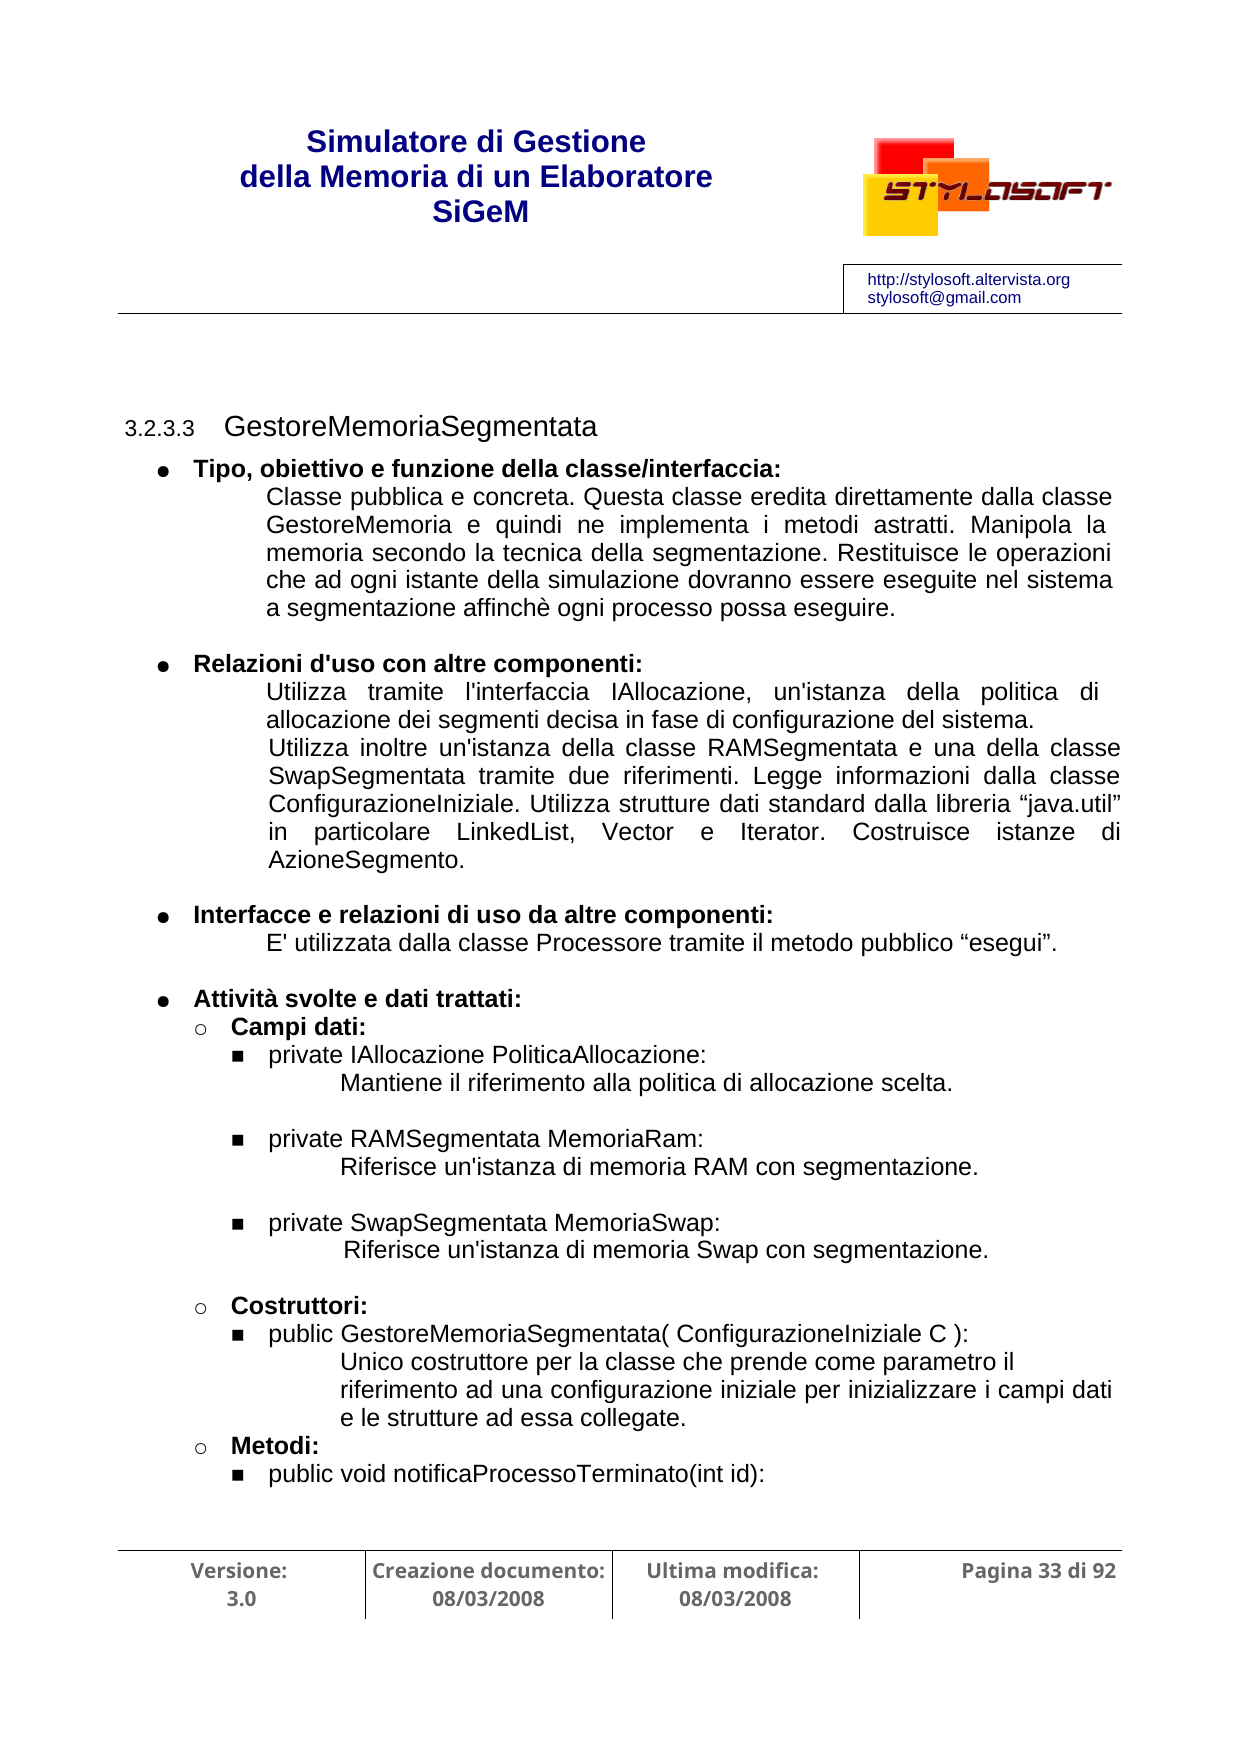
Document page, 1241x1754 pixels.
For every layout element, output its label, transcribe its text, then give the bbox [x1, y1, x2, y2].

list Classe pubblica e concreta. Questa classe eredita direttamente dalla classe GestoreMemoria e quindi ne implementa i metodi astratti. Manipola la memoria secondo la tecnica della segmentazione. Restituisce le operazioni che ad ogni istante della simulazione dovranno essere eseguite nel sistema a segmentazione affinchè ogni processo possa eseguire. [156, 482, 1122, 622]
list private IAllocazione PoliticaAllocazione: [231, 1041, 1122, 1069]
list private SwapSegmentata MemoriaSwap: [231, 1208, 1122, 1236]
list Utilizza tramite l'interfaccia IAllocazione, un'istanza della politica di allocazione dei segmenti decisa in fase di configurazione del sistema. [156, 678, 1122, 734]
picture [848, 123, 1117, 247]
list Riferisce un'istanza di memoria Swap con segmentazione. [306, 1236, 1122, 1264]
list E' utilizzata dalla classe Processore tramite il metodo pubblico “esegui”. [156, 929, 1122, 957]
list Costruttori: [193, 1292, 1122, 1320]
list public GestoreMemoriaSegmentata( ConfigurazioneIniziale C ): [231, 1320, 1122, 1348]
list public void notificaProcessoTerminato(int id): [231, 1459, 1122, 1487]
list private RAMSegmentata MemoriaRam: Riferisce un'istanza di memoria RAM con segmentazione. [231, 1124, 1122, 1208]
text Unico costruttore per la classe che prende come parametro il riferimento ad una configurazione iniziale per inizializzare i campi dati e le strutture ad essa collegate. [118, 1348, 1122, 1432]
list Tipo, obiettivo e funzione della classe/interfaccia: [156, 454, 1122, 482]
list Attività svolte e dati trattati: [156, 985, 1122, 1013]
subtitle GestoreMemoriaSegmentata [118, 409, 1122, 442]
list Relazioni d'uso con altre componenti: [156, 650, 1122, 678]
list Utilizza inoltre un'istanza della classe RAMSegmentata e una della classe SwapSegmentata tramite due riferimenti. Legge informazioni dalla classe ConfigurazioneIniziale. Utilizza strutture dati standard dalla libreria “java.util” in particolare LinkedList, Vector e Iterator. Costruisce istanze di AzioneSegmento. [231, 734, 1122, 873]
list Campi dati: [193, 1013, 1122, 1041]
text Mantiene il riferimento alla politica di allocazione scelta. [118, 1069, 1122, 1097]
list Interfacce e relazioni di uso da altre componenti: [156, 901, 1122, 929]
list Metodi: [193, 1432, 1122, 1459]
